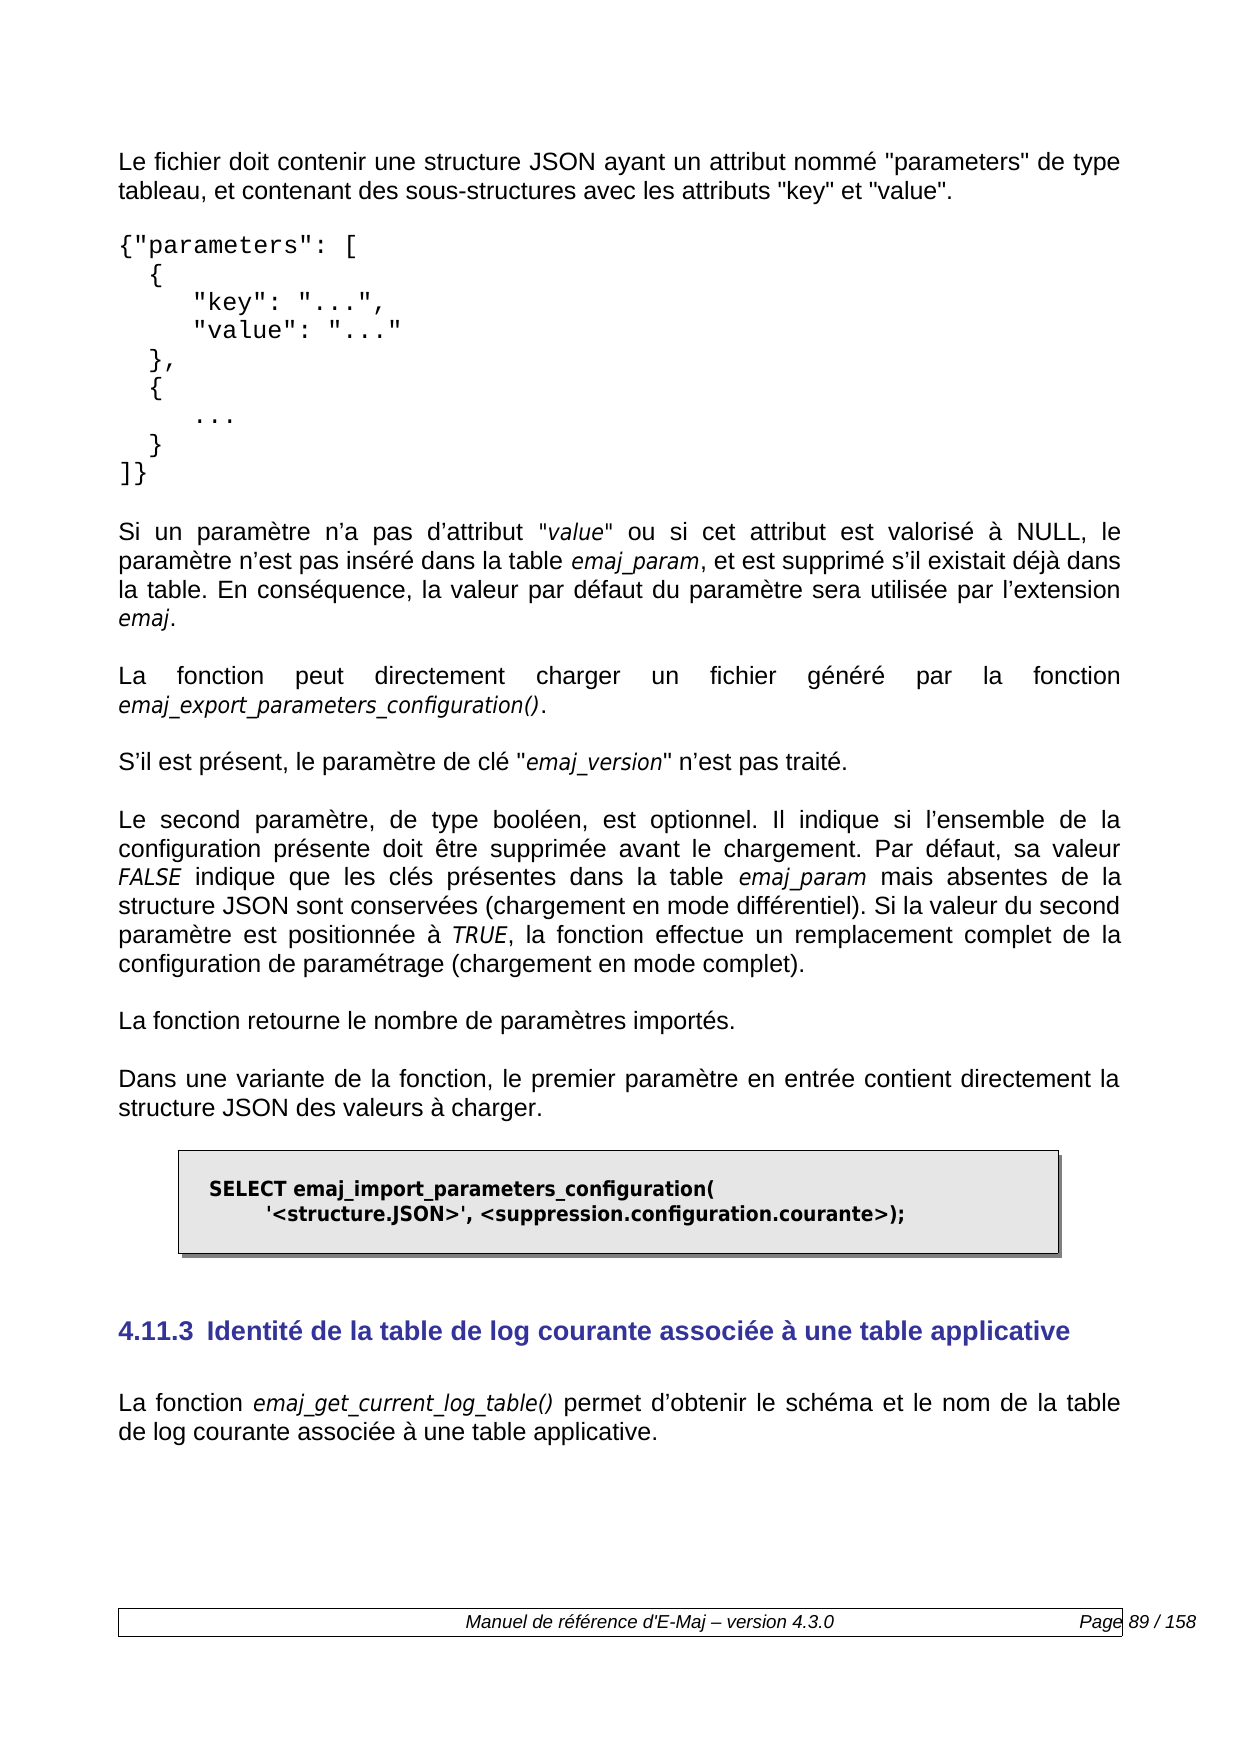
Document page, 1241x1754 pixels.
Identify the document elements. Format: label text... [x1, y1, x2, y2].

text S’il est présent, le paramètre de clé "emaj_version" n’est pas traité. [118, 747, 1122, 776]
text Si un paramètre n’a pas d’attribut "value" ou si cet attribut est valorisé à NULL, le paramètre n’est pas inséré dans la table emaj_param, et est supprimé s’il existait déjà dans la table. En conséquence, la valeur par défaut du paramètre sera utilisée par l’extension emaj. [118, 517, 1122, 632]
text ... [118, 403, 1122, 431]
text Le fichier doit contenir une structure JSON ayant un attribut nommé "parameters" de type tableau, et contenant des sous-structures avec les attributs "key" et "value". [118, 147, 1122, 204]
subtitle Identité de la table de log courante associée à une table applicative [118, 1315, 1122, 1347]
text { [118, 261, 1122, 290]
text La fonction emaj_get_current_log_table() permet d’obtenir le schéma et le nom de la table de log courante associée à une table applicative. [118, 1388, 1122, 1446]
text La fonction peut directement charger un fichier généré par la fonction emaj_export_parameters_configuration(). [118, 661, 1122, 718]
text ]} [118, 460, 1122, 488]
text SELECT emaj_import_parameters_configuration( '<structure.JSON>', <suppression.configuration.courante>); [179, 1174, 1058, 1223]
text Le second paramètre, de type booléen, est optionnel. Il indique si l’ensemble de la configuration présente doit être supprimée avant le chargement. Par défaut, sa valeur FALSE indique que les clés présentes dans la table emaj_param mais absentes de la structure JSON sont conservées (chargement en mode différentiel). Si la valeur du second paramètre est positionnée à TRUE, la fonction effectue un remplacement complet de la configuration de paramétrage (chargement en mode complet). [118, 805, 1122, 978]
text La fonction retourne le nombre de paramètres importés. [118, 1006, 1122, 1035]
text { [118, 375, 1122, 403]
text }, [118, 346, 1122, 375]
text "value": "..." [118, 318, 1122, 346]
text } [118, 431, 1122, 460]
text {"parameters": [ [118, 233, 1122, 261]
text "key": "...", [118, 290, 1122, 318]
text Dans une variante de la fonction, le premier paramètre en entrée contient directement la structure JSON des valeurs à charger. [118, 1064, 1122, 1121]
